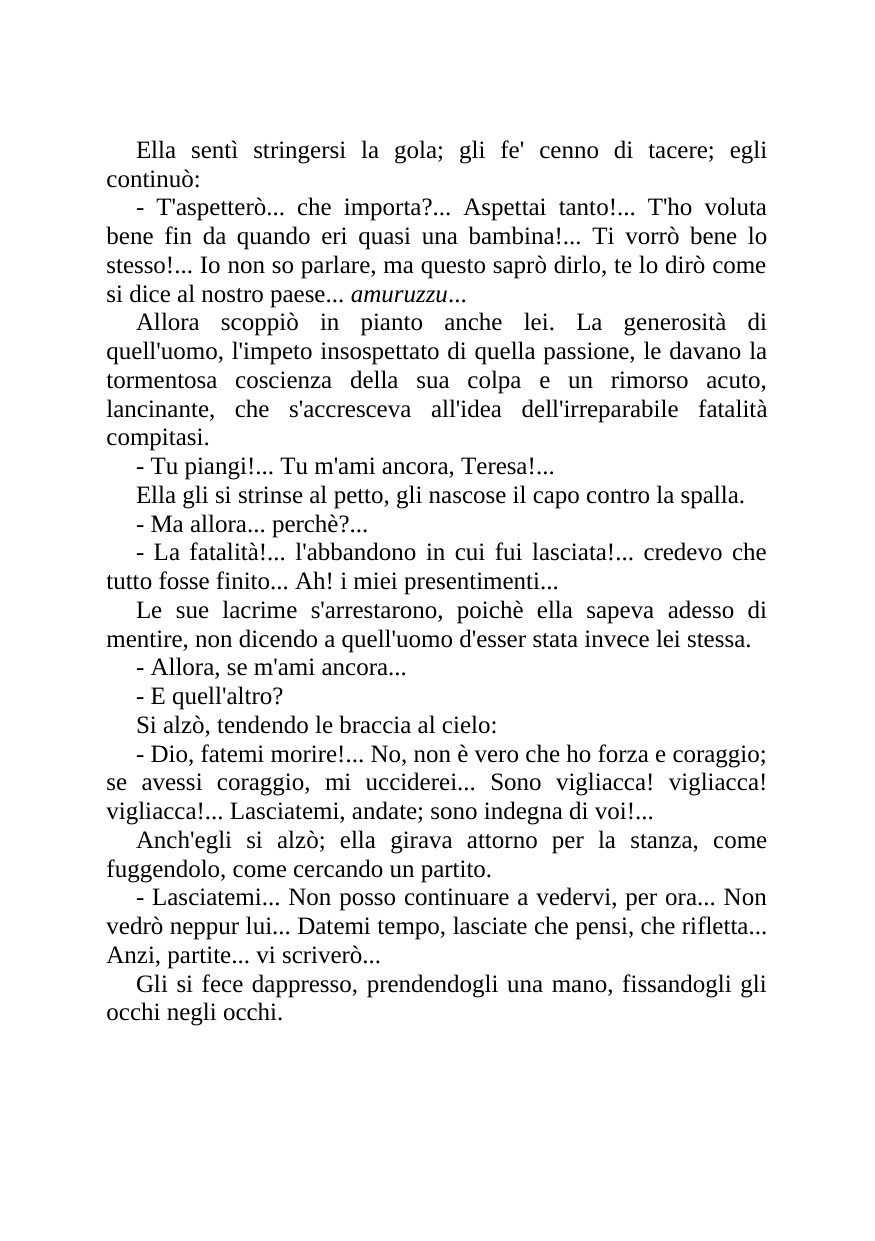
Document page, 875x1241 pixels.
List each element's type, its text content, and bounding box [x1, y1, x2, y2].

text - Tu piangi!... Tu m'ami ancora, Teresa!... [106, 451, 768, 480]
text Anch'egli si alzò; ella girava attorno per la stanza, come fuggendolo, come cercando un partito. [106, 825, 768, 882]
text - Ma allora... perchè?... [106, 509, 768, 537]
text - Lasciatemi... Non posso continuare a vedervi, per ora... Non vedrò neppur lui... Datemi tempo, lasciate che pensi, che rifletta... Anzi, partite... vi scriverò... [106, 882, 768, 969]
text Si alzò, tendendo le braccia al cielo: [106, 710, 768, 739]
text Ella gli si strinse al petto, gli nascose il capo contro la spalla. [106, 480, 768, 509]
text - Dio, fatemi morire!... No, non è vero che ho forza e coraggio; se avessi coraggio, mi ucciderei... Sono vigliacca! vigliacca! vigliacca!... Lasciatemi, andate; sono indegna di voi!... [106, 739, 768, 825]
text Gli si fece dappresso, prendendogli una mano, fissandogli gli occhi negli occhi. [106, 969, 768, 1026]
text - E quell'altro? [106, 681, 768, 710]
text Ella sentì stringersi la gola; gli fe' cenno di tacere; egli continuò: [106, 135, 768, 192]
text - T'aspetterò... che importa?... Aspettai tanto!... T'ho voluta bene fin da quando eri quasi una bambina!... Ti vorrò bene lo stesso!... Io non so parlare, ma questo saprò dirlo, te lo dirò come si dice al nostro paese... amuruzzu... [106, 192, 768, 307]
text Le sue lacrime s'arrestarono, poichè ella sapeva adesso di mentire, non dicendo a quell'uomo d'esser stata invece lei stessa. [106, 595, 768, 652]
text - Allora, se m'ami ancora... [106, 652, 768, 681]
text Allora scoppiò in pianto anche lei. La generosità di quell'uomo, l'impeto insospettato di quella passione, le davano la tormentosa coscienza della sua colpa e un rimorso acuto, lancinante, che s'accresceva all'idea dell'irreparabile fatalità compitasi. [106, 307, 768, 451]
text - La fatalità!... l'abbandono in cui fui lasciata!... credevo che tutto fosse finito... Ah! i miei presentimenti... [106, 537, 768, 595]
